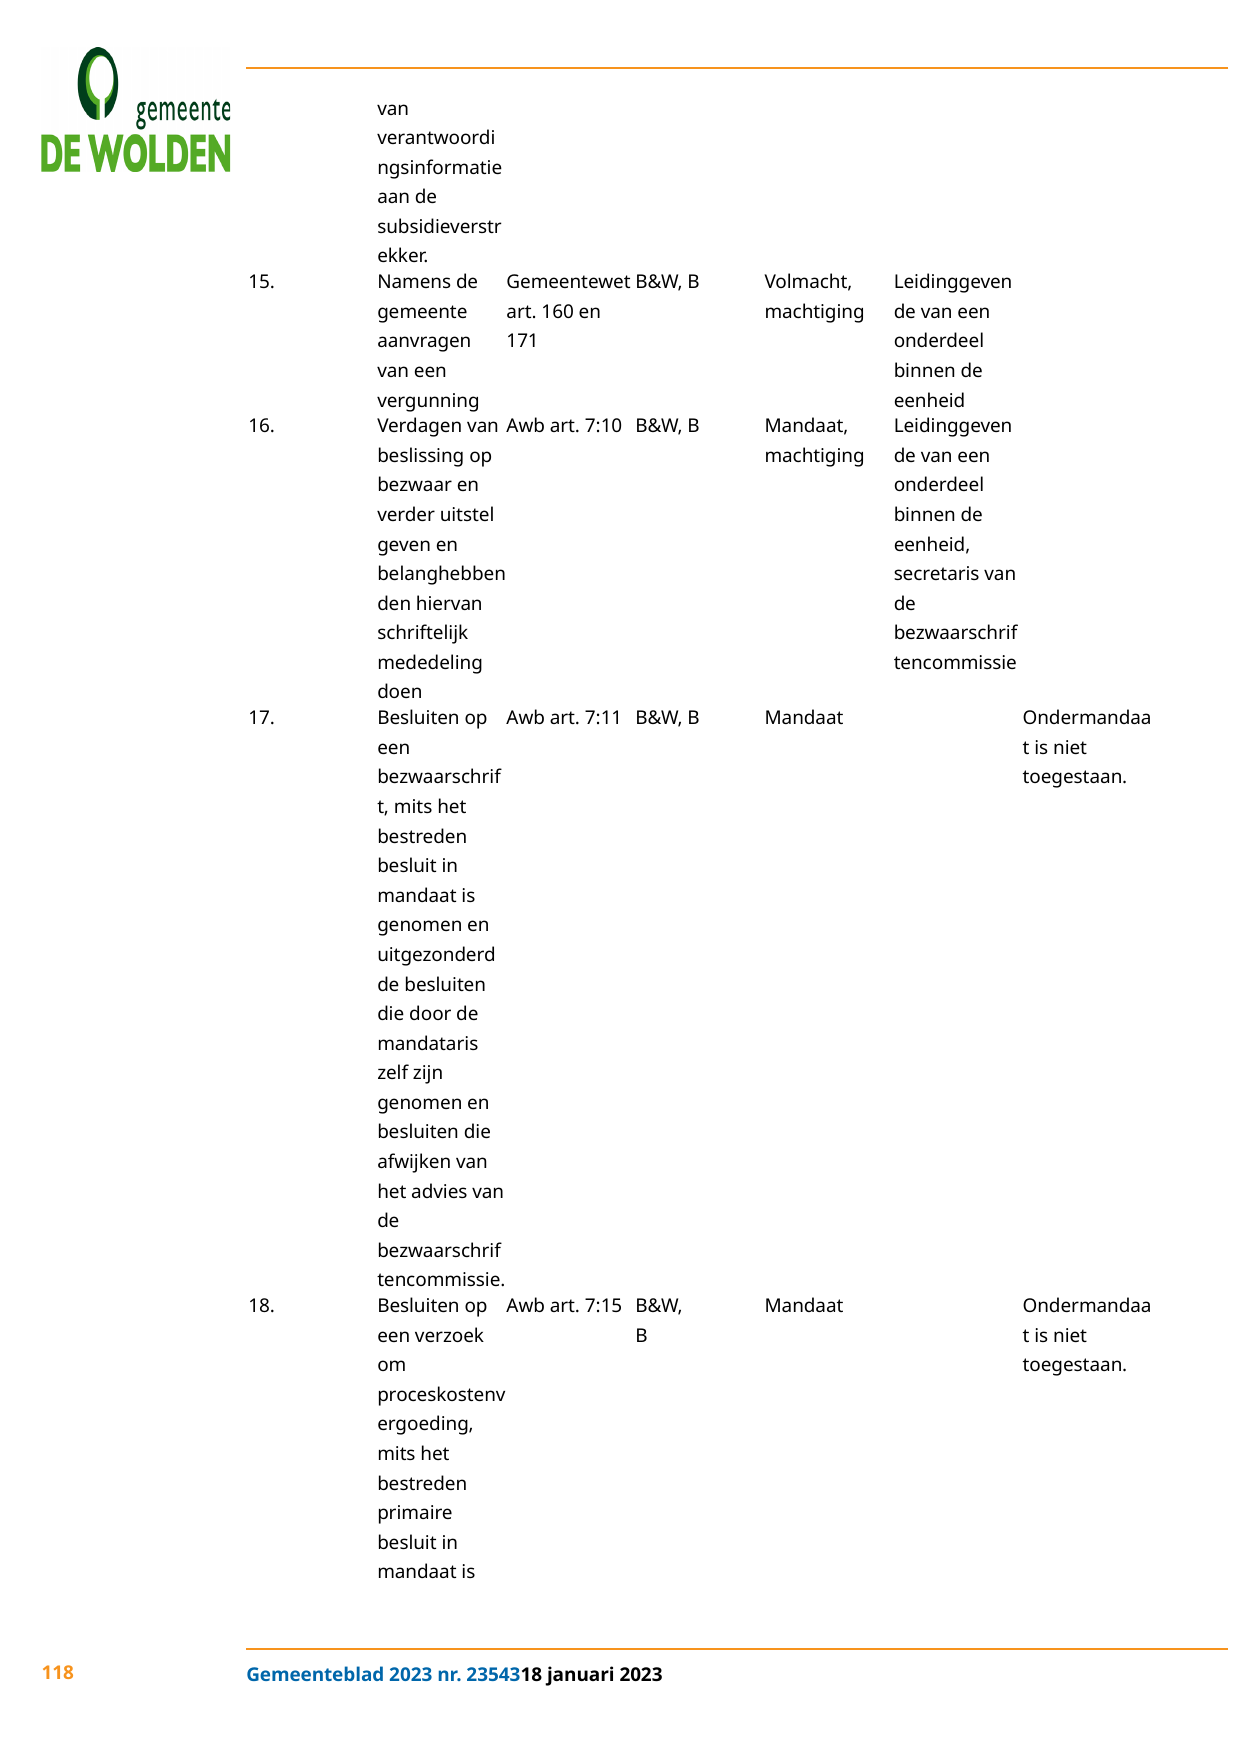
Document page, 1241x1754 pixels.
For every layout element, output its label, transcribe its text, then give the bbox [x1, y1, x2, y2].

table_cell Besluiten op een bezwaarschrift, mits het bestreden besluit in mandaat is genomen en uitgezonderd de besluiten die door de mandataris zelf zijn genomen en besluiten die afwijken van het advies van de bezwaarschriftencommissie. [377, 705, 506, 1292]
table_cell [248, 705, 377, 1292]
table_cell [248, 95, 377, 268]
picture [41, 47, 231, 172]
table_cell [894, 95, 1022, 268]
table_cell Ondermandaat is niet toegestaan. [1023, 1292, 1152, 1584]
table_cell [506, 95, 635, 268]
table_cell [764, 95, 893, 268]
table_cell Mandaat [764, 705, 893, 1292]
table_cell [635, 95, 764, 268]
table_cell Namens de gemeente aanvragen van een vergunning [377, 269, 506, 412]
table_cell Besluiten op een verzoek om proceskostenvergoeding, mits het bestreden primaire besluit in mandaat is [377, 1292, 506, 1584]
table_cell [248, 269, 377, 412]
table_cell [894, 705, 1022, 1292]
table_cell Awb art. 7:15 [506, 1292, 635, 1584]
table_cell [1023, 413, 1152, 704]
table_cell [248, 413, 377, 704]
table_cell [894, 1292, 1022, 1584]
table_cell Ondermandaat is niet toegestaan. [1023, 705, 1152, 1292]
table_cell B&W, B [635, 705, 764, 1292]
table_cell B&W, B [635, 413, 764, 704]
table_cell Mandaat, machtiging [764, 413, 893, 704]
table_cell [1023, 269, 1152, 412]
table_cell B&W, B [635, 269, 764, 412]
table_cell Verdagen van beslissing op bezwaar en verder uitstel geven en belanghebbenden hiervan schriftelijk mededeling doen [377, 413, 506, 704]
table_cell Gemeentewet art. 160 en 171 [506, 269, 635, 412]
table_cell Awb art. 7:10 [506, 413, 635, 704]
table_cell [248, 1292, 377, 1584]
table_cell Leidinggevende van een onderdeel binnen de eenheid [894, 269, 1022, 412]
table_cell [1023, 95, 1152, 268]
table_cell van verantwoordingsinformatie aan de subsidieverstrekker. [377, 95, 506, 268]
table_cell Mandaat [764, 1292, 893, 1584]
table_cell Volmacht, machtiging [764, 269, 893, 412]
table_cell Awb art. 7:11 [506, 705, 635, 1292]
table_cell B&W, B [635, 1292, 764, 1584]
table_cell Leidinggevende van een onderdeel binnen de eenheid, secretaris van de bezwaarschriftencommissie [894, 413, 1022, 704]
